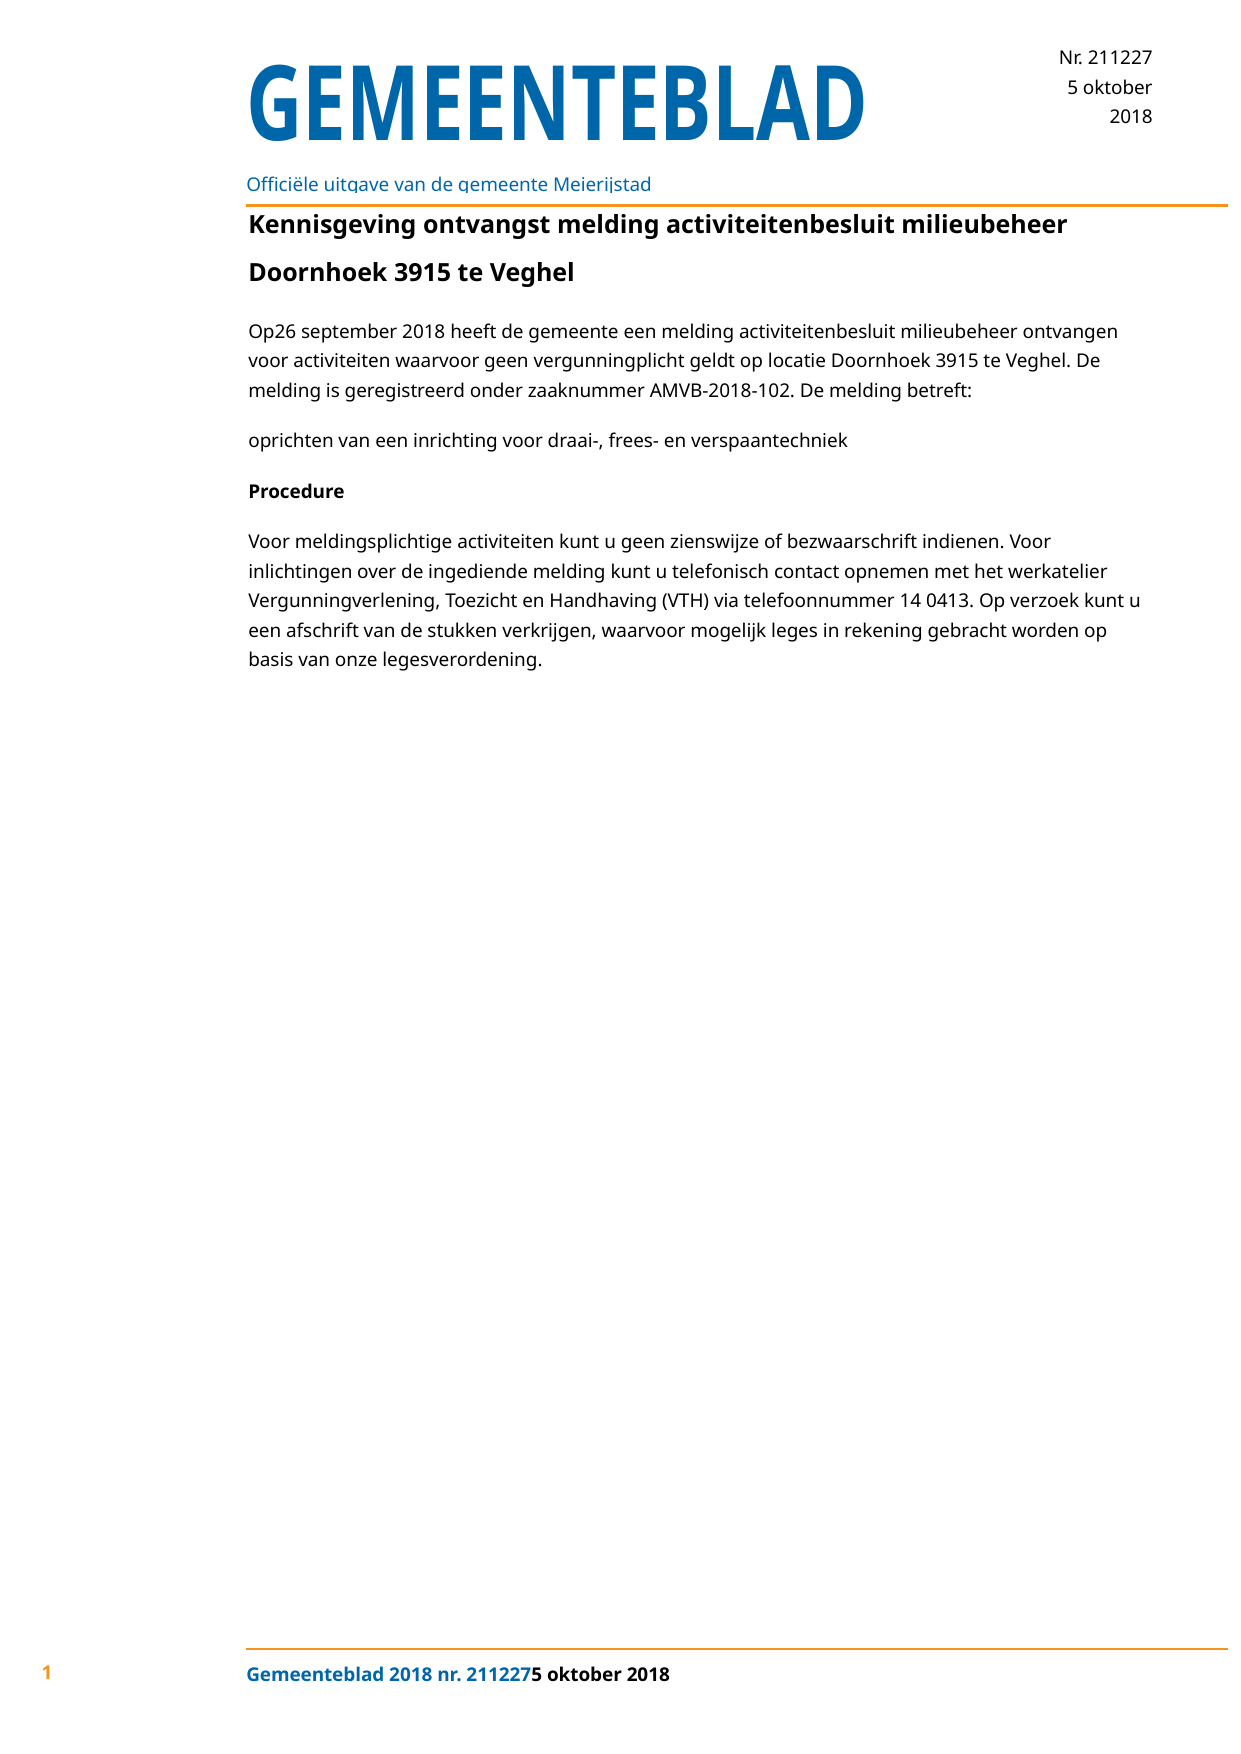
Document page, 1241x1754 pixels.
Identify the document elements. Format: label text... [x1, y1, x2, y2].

text Procedure [248, 478, 1152, 504]
picture [41, 47, 231, 172]
text Op26 september 2018 heeft de gemeente een melding activiteitenbesluit milieubeheer ontvangen voor activiteiten waarvoor geen vergunningplicht geldt op locatie Doornhoek 3915 te Veghel. De melding is geregistreerd onder zaaknummer AMVB-2018-102. De melding betreft: [248, 318, 1152, 403]
text Kennisgeving ontvangst melding activiteitenbesluit milieubeheer Doornhoek 3915 te Veghel [248, 207, 1152, 288]
text Voor meldingsplichtige activiteiten kunt u geen zienswijze of bezwaarschrift indienen. Voor inlichtingen over de ingediende melding kunt u telefonisch contact opnemen met het werkatelier Vergunningverlening, Toezicht en Handhaving (VTH) via telefoonnummer 14 0413. Op verzoek kunt u een afschrift van de stukken verkrijgen, waarvoor mogelijk leges in rekening gebracht worden op basis van onze legesverordening. [248, 528, 1152, 672]
text oprichten van een inrichting voor draai-, frees- en verspaantechniek [248, 427, 1152, 453]
